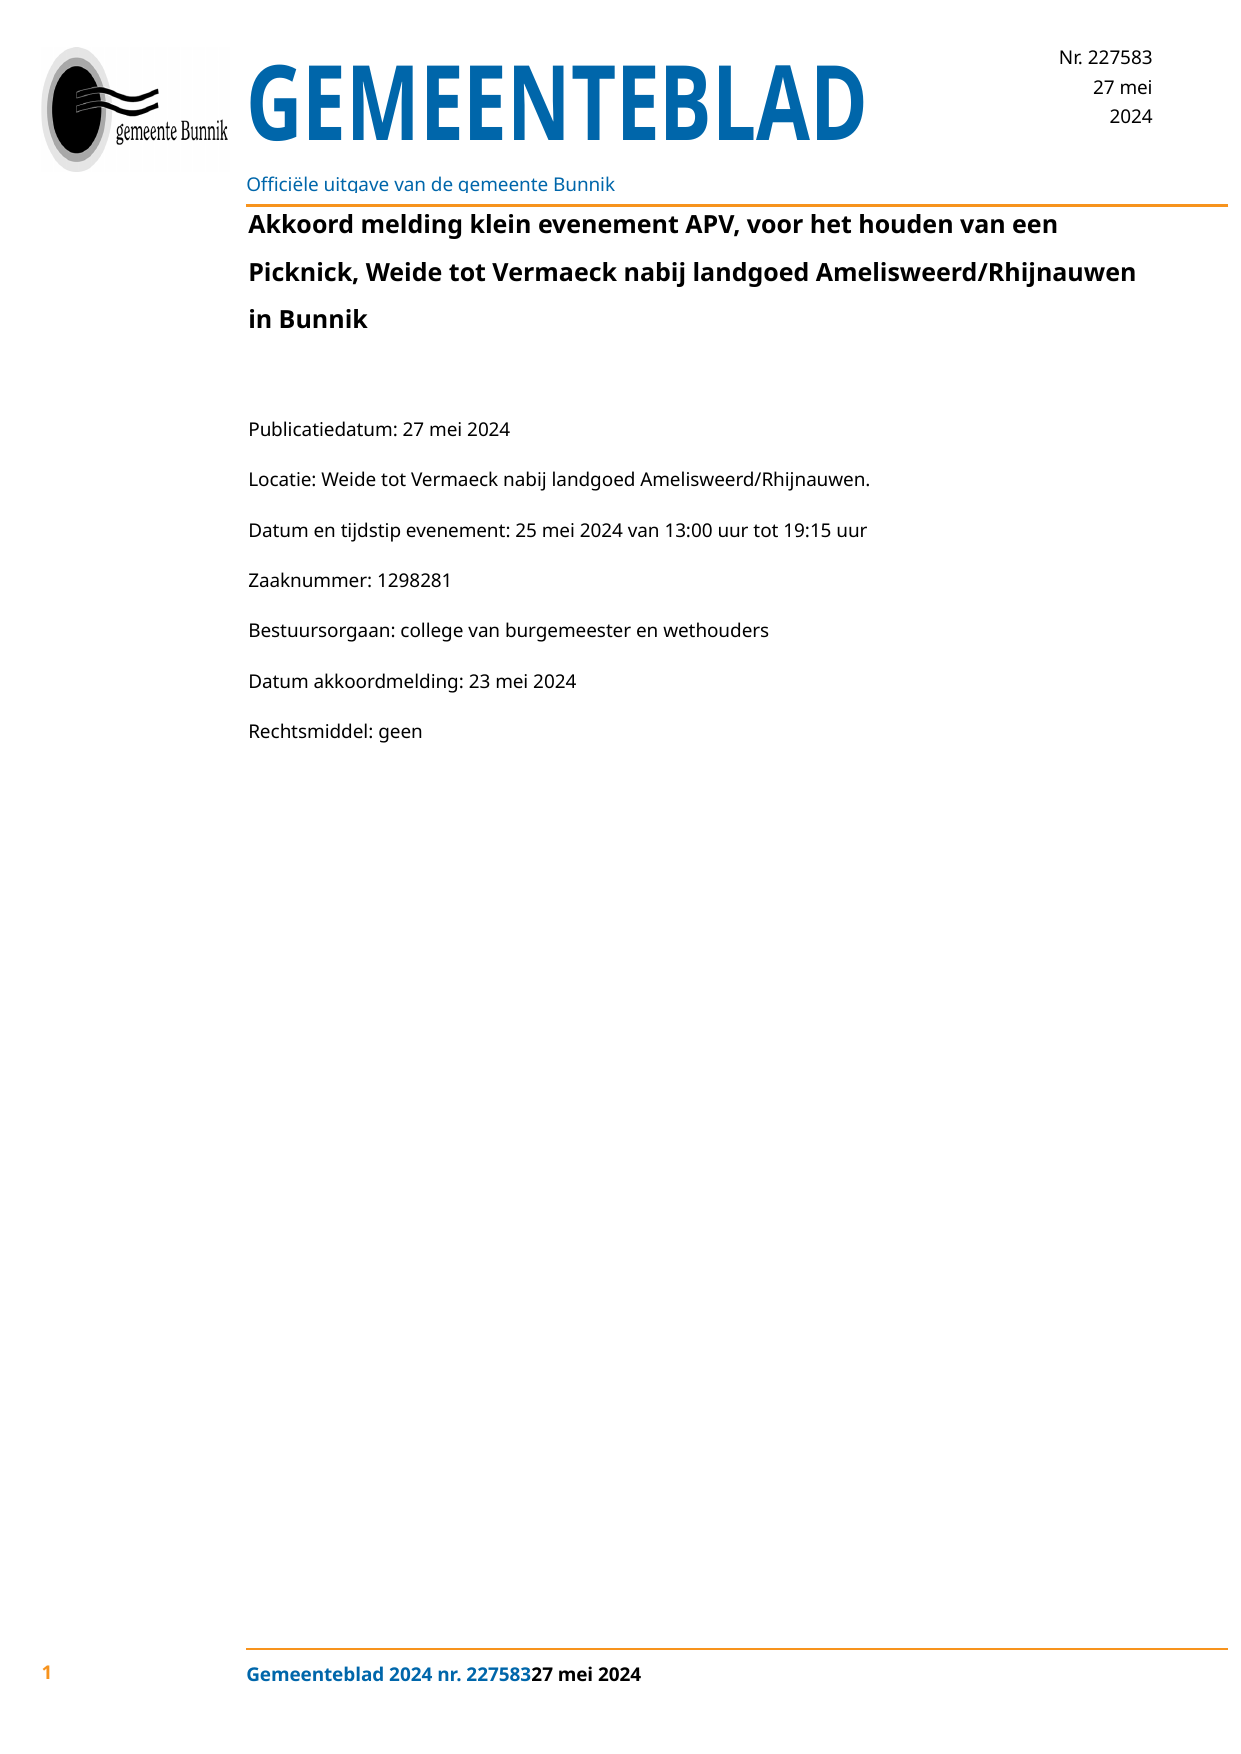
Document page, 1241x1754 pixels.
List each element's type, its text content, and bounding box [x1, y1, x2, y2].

text Datum en tijdstip evenement: 25 mei 2024 van 13:00 uur tot 19:15 uur [248, 517, 1152, 542]
text Rechtsmiddel: geen [248, 718, 1152, 744]
text Zaaknummer: 1298281 [248, 567, 1152, 593]
text Bestuursorgaan: college van burgemeester en wethouders [248, 618, 1152, 643]
text Publicatiedatum: 27 mei 2024 [248, 416, 1152, 442]
text Locatie: Weide tot Vermaeck nabij landgoed Amelisweerd/Rhijnauwen. [248, 466, 1152, 492]
text Datum akkoordmelding: 23 mei 2024 [248, 668, 1152, 694]
text Akkoord melding klein evenement APV, voor het houden van een Picknick, Weide tot Vermaeck nabij landgoed Amelisweerd/Rhijnauwen in Bunnik [248, 207, 1152, 336]
picture [41, 47, 231, 172]
